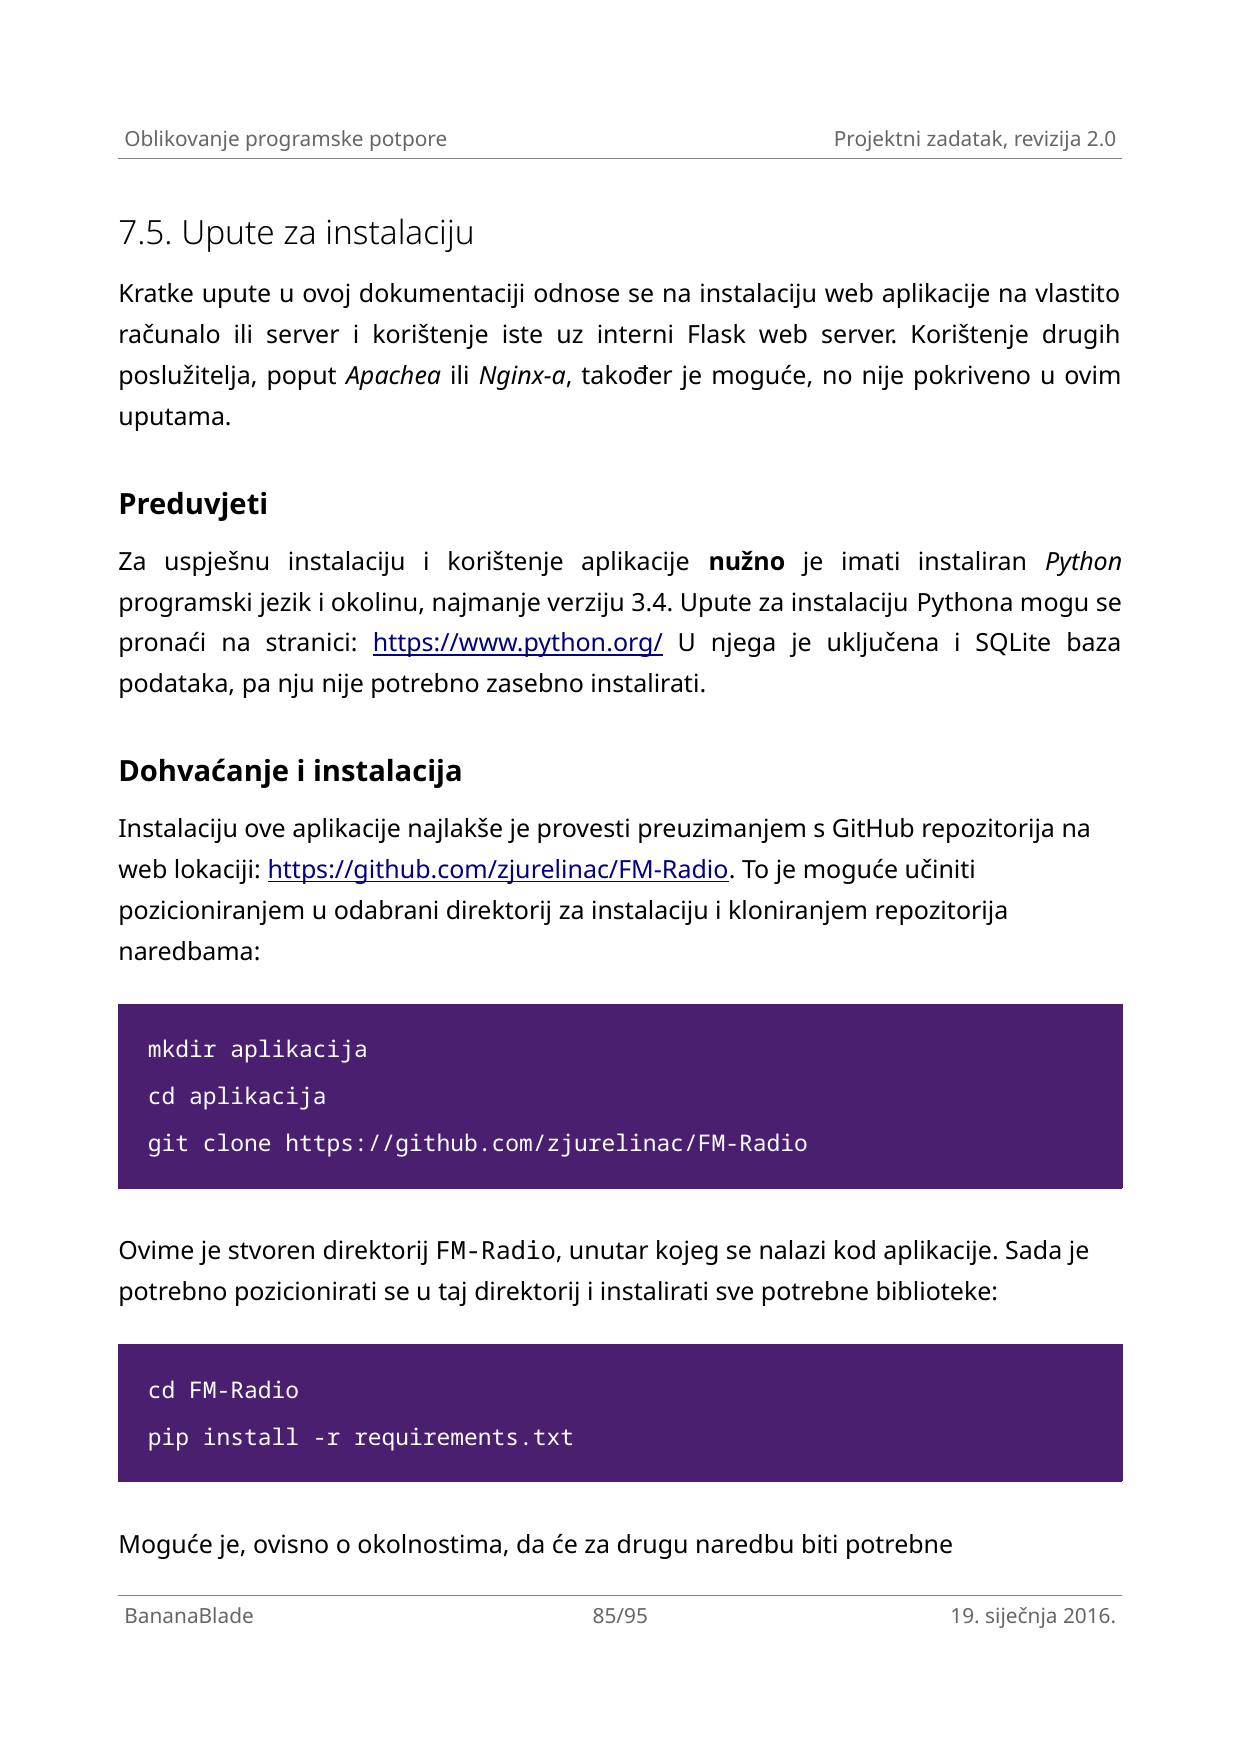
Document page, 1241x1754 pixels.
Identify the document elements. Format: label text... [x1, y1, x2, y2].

subtitle 7.5. Upute za instalaciju [118, 209, 1122, 254]
text cd FM-Radio pip install -r requirements.txt [119, 1345, 1122, 1481]
subtitle Preduvjeti [118, 483, 1122, 523]
text mkdir aplikacija cd aplikacija git clone https://github.com/zjurelinac/FM-Radio [119, 1005, 1122, 1188]
text Ovime je stvoren direktorij FM-Radio, unutar kojeg se nalazi kod aplikacije. Sada je potrebno pozicionirati se u taj direktorij i instalirati sve potrebne biblioteke: [118, 1233, 1122, 1308]
text Instalaciju ove aplikacije najlakše je provesti preuzimanjem s GitHub repozitorija na web lokaciji: https://github.com/zjurelinac/FM-Radio. To je moguće učiniti pozicioniranjem u odabrani direktorij za instalaciju i kloniranjem repozitorija naredbama: [118, 811, 1122, 967]
subtitle Dohvaćanje i instalacija [118, 751, 1122, 790]
text Za uspješnu instalaciju i korištenje aplikacije nužno je imati instaliran Python programski jezik i okolinu, najmanje verziju 3.4. Upute za instalaciju Pythona mogu se pronaći na stranici: https://www.python.org/ U njega je uključena i SQLite baza podataka, pa nju nije potrebno zasebno instalirati. [118, 543, 1122, 700]
text Kratke upute u ovoj dokumentaciji odnose se na instalaciju web aplikacije na vlastito računalo ili server i korištenje iste uz interni Flask web server. Korištenje drugih poslužitelja, poput Apachea ili Nginx-a, također je moguće, no nije pokriveno u ovim uputama. [118, 276, 1122, 432]
text Moguće je, ovisno o okolnostima, da će za drugu naredbu biti potrebne [118, 1526, 1122, 1561]
